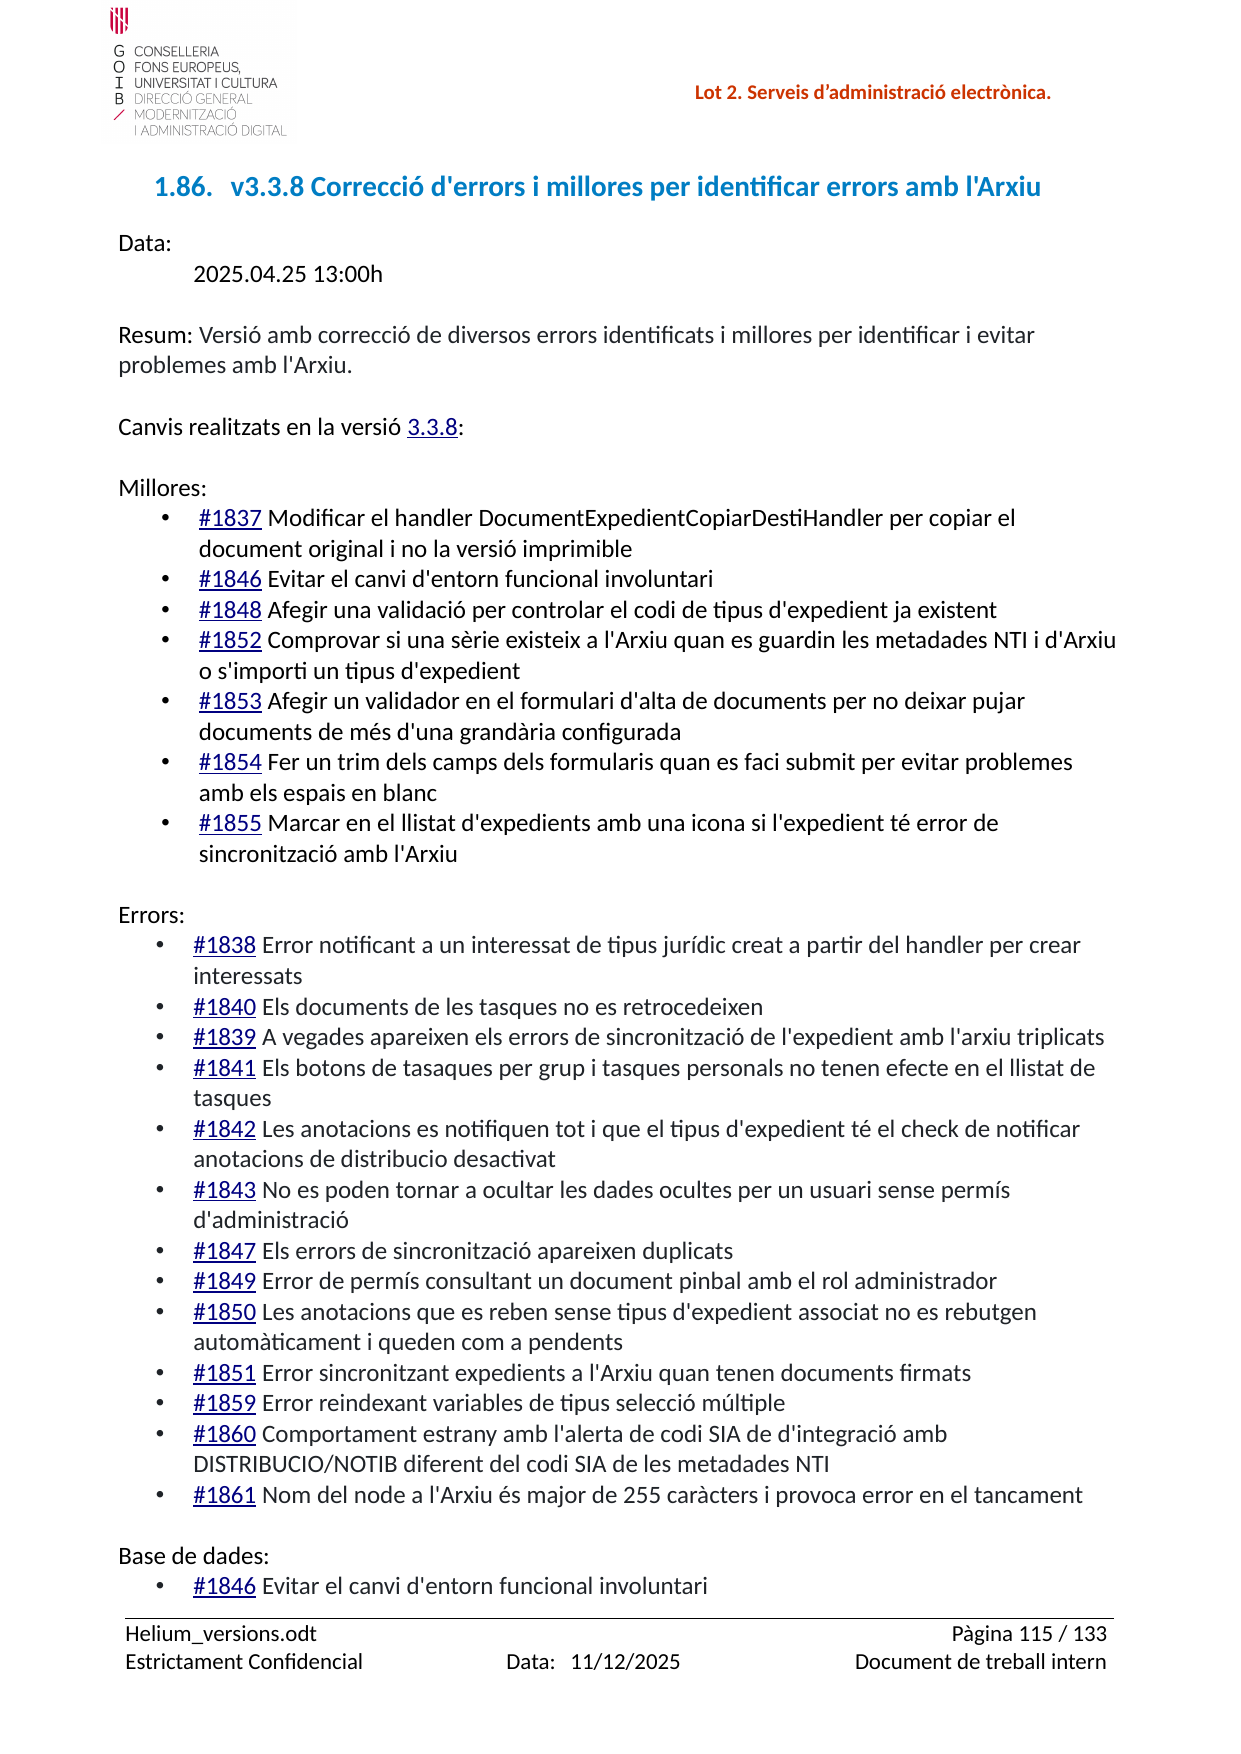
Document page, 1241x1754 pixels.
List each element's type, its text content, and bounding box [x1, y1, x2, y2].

text Base de dades: [118, 1540, 1122, 1571]
list #1853 Afegir un validador en el formulari d'alta de documents per no deixar pujar documents de més d'una grandària configurada [161, 685, 1122, 746]
list #1847 Els errors de sincronització apareixen duplicats [156, 1235, 1122, 1265]
list #1843 No es poden tornar a ocultar les dades ocultes per un usuari sense permís d'administració [156, 1174, 1122, 1235]
list #1860 Comportament estrany amb l'alerta de codi SIA de d'integració amb DISTRIBUCIO/NOTIB diferent del codi SIA de les metadades NTI [156, 1418, 1122, 1479]
text Errors: [118, 899, 1122, 929]
list #1849 Error de permís consultant un document pinbal amb el rol administrador [156, 1265, 1122, 1296]
list #1859 Error reindexant variables de tipus selecció múltiple [156, 1387, 1122, 1418]
list #1850 Les anotacions que es reben sense tipus d'expedient associat no es rebutgen automàticament i queden com a pendents [156, 1296, 1122, 1357]
list #1861 Nom del node a l'Arxiu és major de 255 caràcters i provoca error en el tancament [156, 1479, 1122, 1509]
list #1852 Comprovar si una sèrie existeix a l'Arxiu quan es guardin les metadades NTI i d'Arxiu o s'importi un tipus d'expedient [161, 624, 1122, 685]
list #1841 Els botons de tasaques per grup i tasques personals no tenen efecte en el llistat de tasques [156, 1052, 1122, 1113]
list #1855 Marcar en el llistat d'expedients amb una icona si l'expedient té error de sincronització amb l'Arxiu [161, 807, 1122, 868]
list #1851 Error sincronitzant expedients a l'Arxiu quan tenen documents firmats [156, 1357, 1122, 1387]
list #1838 Error notificant a un interessat de tipus jurídic creat a partir del handler per crear interessats [156, 929, 1122, 991]
list #1846 Evitar el canvi d'entorn funcional involuntari [161, 563, 1122, 594]
text 2025.04.25 13:00h [118, 258, 1122, 289]
text Resum: Versió amb correcció de diversos errors identificats i millores per identificar i evitar problemes amb l'Arxiu. [118, 319, 1122, 380]
list #1848 Afegir una validació per controlar el codi de tipus d'expedient ja existent [161, 594, 1122, 624]
list #1846 Evitar el canvi d'entorn funcional involuntari [156, 1571, 1122, 1601]
text Canvis realitzats en la versió 3.3.8: [118, 411, 1122, 441]
text Data: [118, 228, 1122, 258]
picture [100, 0, 297, 144]
list #1837 Modificar el handler DocumentExpedientCopiarDestiHandler per copiar el document original i no la versió imprimible [161, 502, 1122, 563]
text Millores: [118, 472, 1122, 502]
list #1839 A vegades apareixen els errors de sincronització de l'expedient amb l'arxiu triplicats [156, 1021, 1122, 1052]
list #1840 Els documents de les tasques no es retrocedeixen [156, 991, 1122, 1021]
list #1854 Fer un trim dels camps dels formularis quan es faci submit per evitar problemes amb els espais en blanc [161, 746, 1122, 807]
list #1842 Les anotacions es notifiquen tot i que el tipus d'expedient té el check de notificar anotacions de distribucio desactivat [156, 1113, 1122, 1174]
subtitle v3.3.8 Correcció d'errors i millores per identificar errors amb l'Arxiu [153, 168, 1122, 204]
